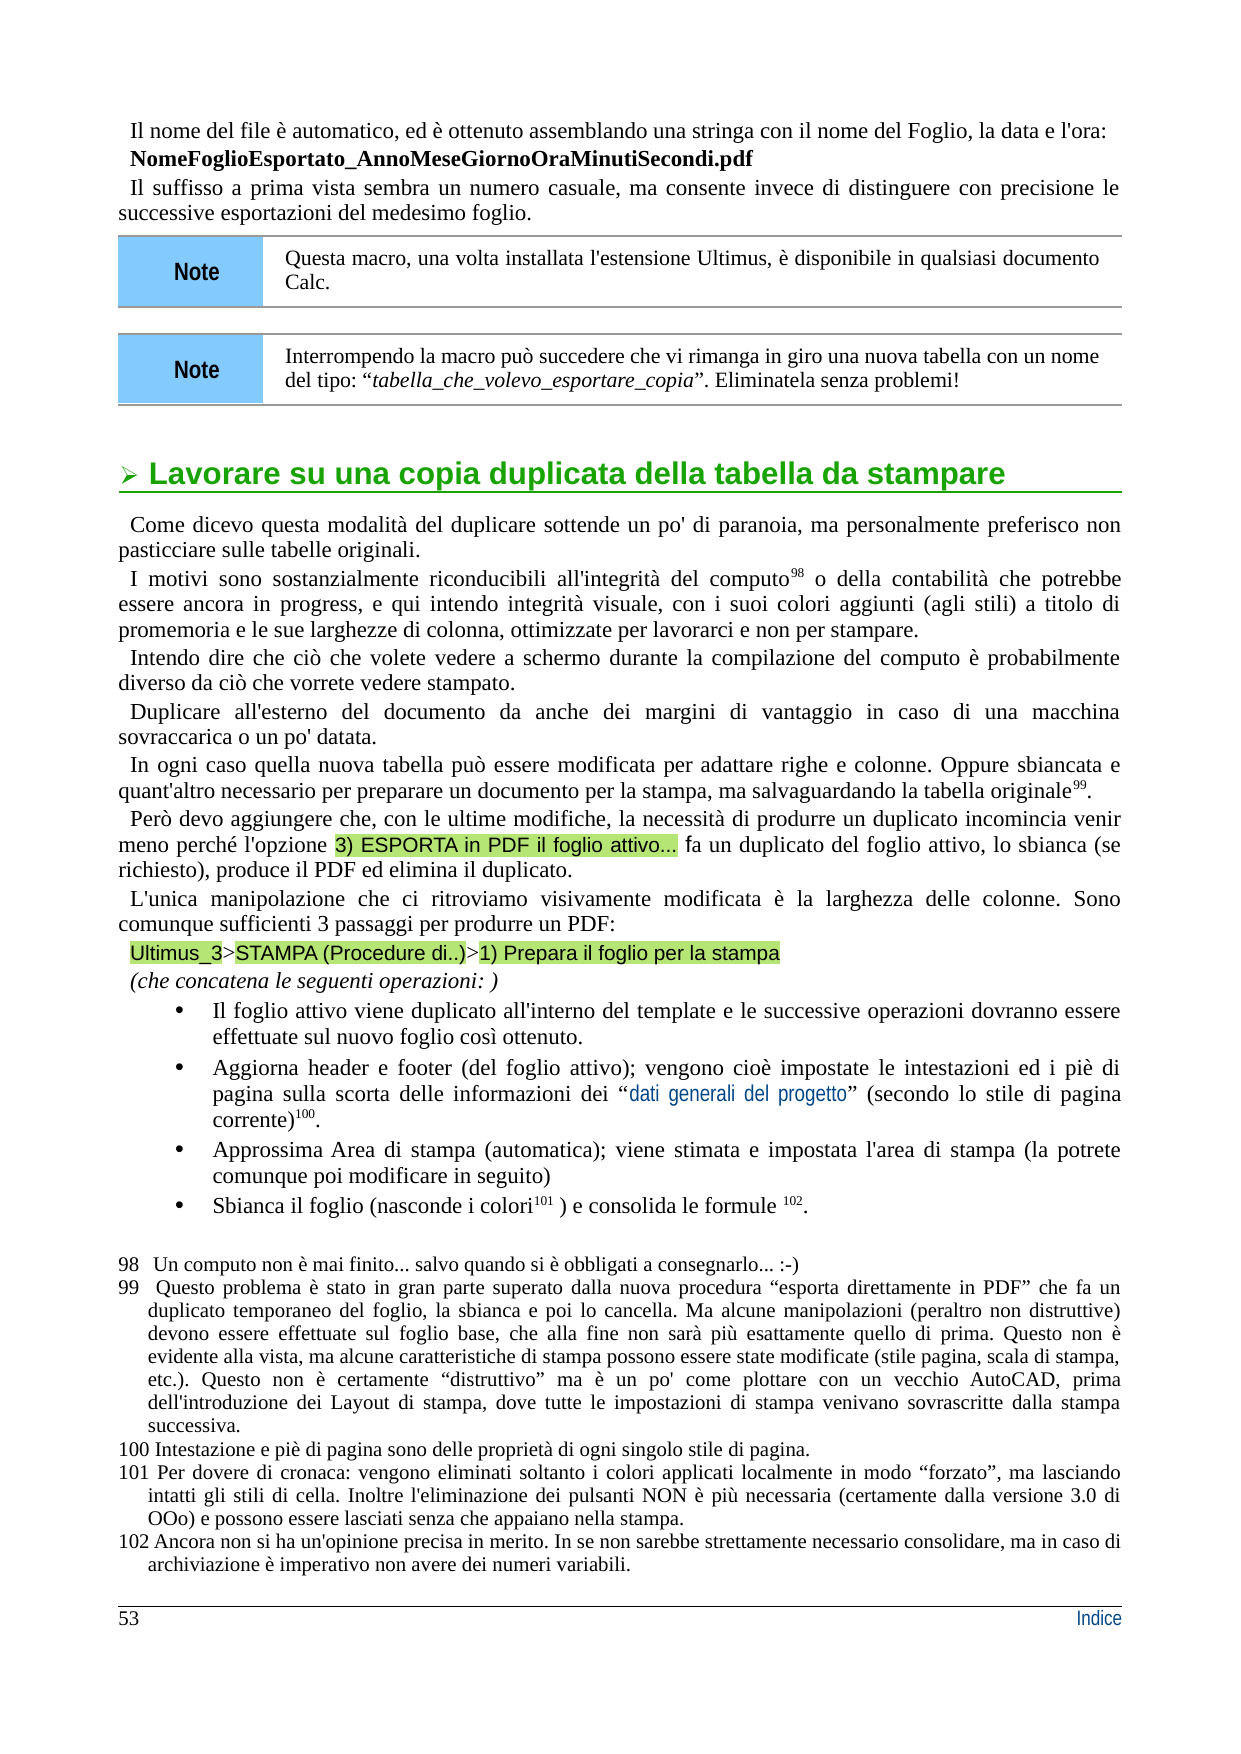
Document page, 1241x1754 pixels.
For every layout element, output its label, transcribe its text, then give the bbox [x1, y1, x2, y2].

text Questo problema è stato in gran parte superato dalla nuova procedura “esporta direttamente in PDF” che fa un duplicato temporaneo del foglio, la sbianca e poi lo cancella. Ma alcune manipolazioni (peraltro non distruttive) devono essere effettuate sul foglio base, che alla fine non sarà più esattamente quello di prima. Questo non è evidente alla vista, ma alcune caratteristiche di stampa possono essere state modificate (stile pagina, scala di stampa, etc.). Questo non è certamente “distruttivo” ma è un po' come plottare con un vecchio AutoCAD, prima dell'introduzione dei Layout di stampa, dove tutte le impostazioni di stampa venivano sovrascritte dalla stampa successiva. [118, 1276, 1122, 1437]
text Però devo aggiungere che, con le ultime modifiche, la necessità di produrre un duplicato incomincia venir meno perché l'opzione 3) ESPORTA in PDF il foglio attivo... fa un duplicato del foglio attivo, lo sbianca (se richiesto), produce il PDF ed elimina il duplicato. [118, 806, 1122, 883]
list Aggiorna header e footer (del foglio attivo); vengono cioè impostate le intestazioni ed i piè di pagina sulla scorta delle informazioni dei “dati generali del progetto” (secondo lo stile di pagina corrente). [175, 1052, 1122, 1132]
list Approssima Area di stampa (automatica); viene stimata e impostata l'area di stampa (la potrete comunque poi modificare in seguito) [175, 1135, 1122, 1188]
text Duplicare all'esterno del documento da anche dei margini di vantaggio in caso di una macchina sovraccarica o un po' datata. [118, 699, 1122, 749]
text L'unica manipolazione che ci ritroviamo visivamente modificata è la larghezza delle colonne. Sono comunque sufficienti 3 passaggi per produrre un PDF: [118, 886, 1122, 937]
text Ultimus_3>STAMPA (Procedure di..)>1) Prepara il foglio per la stampa [118, 939, 1122, 965]
list Ancora non si ha un'opinione precisa in merito. In se non sarebbe strettamente necessario consolidare, ma in caso di archiviazione è imperativo non avere dei numeri variabili. [118, 1530, 1122, 1576]
table_header Interrompendo la macro può succedere che vi rimanga in giro una nuova tabella con un nome del tipo: “tabella_che_volevo_esportare_copia”. Eliminatela senza problemi! [264, 335, 1122, 403]
table_header Note [118, 335, 263, 403]
text In ogni caso quella nuova tabella può essere modificata per adattare righe e colonne. Oppure sbiancata e quant'altro necessario per preparare un documento per la stampa, ma salvaguardando la tabella originale. [118, 752, 1122, 803]
table_header Note [118, 237, 263, 306]
list Intestazione e piè di pagina sono delle proprietà di ogni singolo stile di pagina. [118, 1437, 1122, 1461]
text Come dicevo questa modalità del duplicare sottende un po' di paranoia, ma personalmente preferisco non pasticciare sulle tabelle originali. [118, 512, 1122, 563]
text Intendo dire che ciò che volete vedere a schermo durante la compilazione del computo è probabilmente diverso da ciò che vorrete vedere stampato. [118, 645, 1122, 696]
list Per dovere di cronaca: vengono eliminati soltanto i colori applicati localmente in modo “forzato”, ma lasciando intatti gli stili di cella. Inoltre l'eliminazione dei pulsanti NON è più necessaria (certamente dalla versione 3.0 di OOo) e possono essere lasciati senza che appaiano nella stampa. [118, 1461, 1122, 1530]
table_header Questa macro, una volta installata l'estensione Ultimus, è disponibile in qualsiasi documento Calc. [264, 237, 1122, 306]
text I motivi sono sostanzialmente riconducibili all'integrità del computo o della contabilità che potrebbe essere ancora in progress, e qui intendo integrità visuale, con i suoi colori aggiunti (agli stili) a titolo di promemoria e le sue larghezze di colonna, ottimizzate per lavorarci e non per stampare. [118, 566, 1122, 642]
text Il suffisso a prima vista sembra un numero casuale, ma consente invece di distinguere con precisione le successive esportazioni del medesimo foglio. [118, 175, 1122, 226]
text (che concatena le seguenti operazioni: ) [118, 968, 1122, 993]
text Il nome del file è automatico, ed è ottenuto assemblando una stringa con il nome del Foglio, la data e l'ora: [118, 118, 1122, 143]
list Sbianca il foglio (nasconde i colori ) e consolida le formule . [175, 1191, 1122, 1219]
text NomeFoglioEsportato_AnnoMeseGiornoOraMinutiSecondi.pdf [118, 146, 1122, 172]
text Un computo non è mai finito... salvo quando si è obbligati a consegnarlo... :-) [118, 1252, 1122, 1276]
list Il foglio attivo viene duplicato all'interno del template e le successive operazioni dovranno essere effettuate sul nuovo foglio così ottenuto. [175, 996, 1122, 1049]
subtitle Lavorare su una copia duplicata della tabella da stampare [119, 456, 1122, 491]
